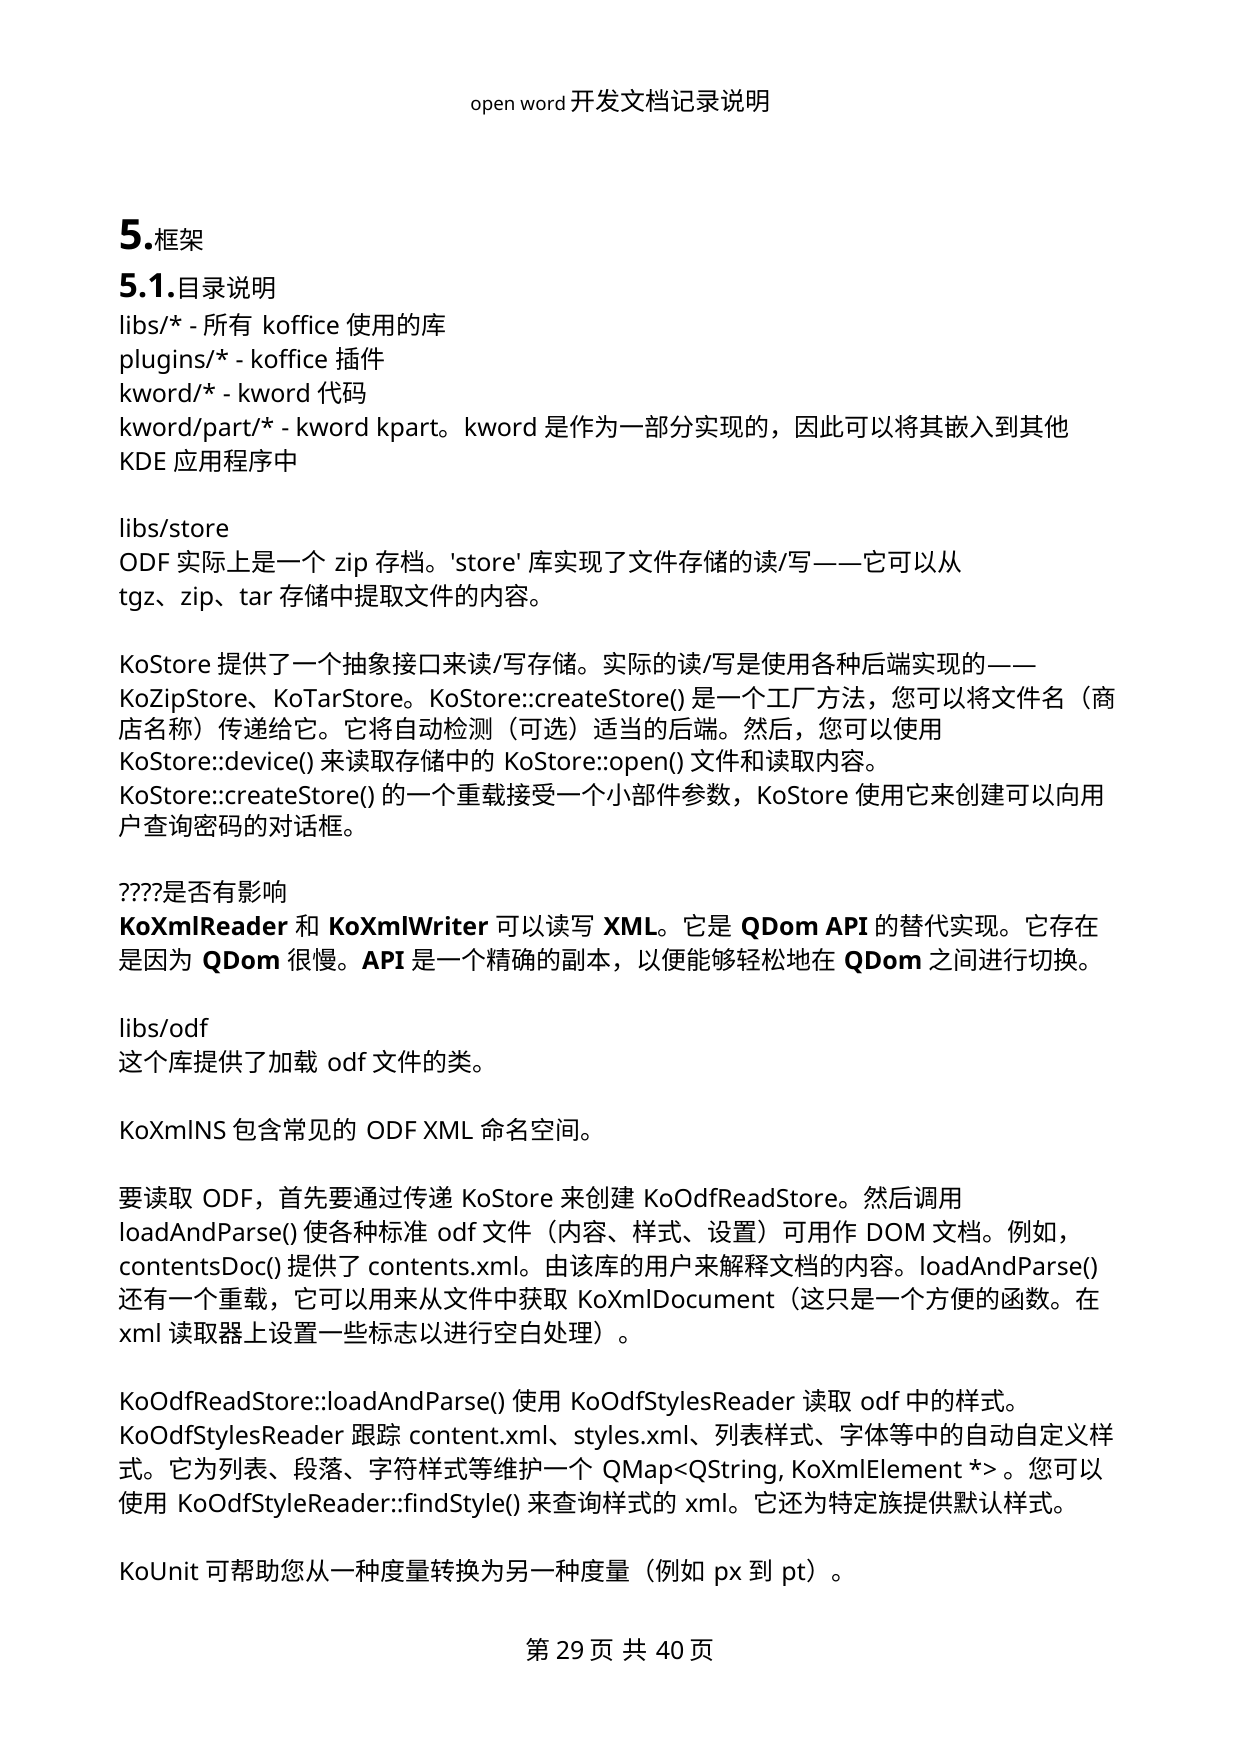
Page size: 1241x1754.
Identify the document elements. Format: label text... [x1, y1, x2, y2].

text libs/store [119, 511, 1121, 545]
text kword/* - kword 代码 [119, 376, 1121, 409]
text 这个库提供了加载 odf 文件的类。 [119, 1045, 1121, 1079]
text libs/odf [119, 1011, 1121, 1045]
text KoXmlReader 和 KoXmlWriter 可以读写 XML。它是 QDom API 的替代实现。它存在是因为 QDom 很慢。API 是一个精确的副本，以便能够轻松地在 QDom 之间进行切换。 [119, 909, 1121, 977]
subtitle 框架 [119, 205, 1121, 262]
text 要读取 ODF，首先要通过传递 KoStore 来创建 KoOdfReadStore。然后调用 loadAndParse() 使各种标准 odf 文件（内容、样式、设置）可用作 DOM 文档。例如，contentsDoc() 提供了contents.xml。由该库的用户来解释文档的内容。loadAndParse() 还有一个重载，它可以用来从文件中获取 KoXmlDocument（这只是一个方便的函数。在 xml 读取器上设置一些标志以进行空白处理）。 [119, 1181, 1121, 1350]
text kword/part/* - kword kpart。kword 是作为一部分实现的，因此可以将其嵌入到其他 KDE 应用程序中 [119, 409, 1121, 477]
text KoStore 提供了一个抽象接口来读/写存储。实际的读/写是使用各种后端实现的——KoZipStore、KoTarStore。KoStore::createStore() 是一个工厂方法，您可以将文件名（商店名称）传递给它。它将自动检测（可选）适当的后端。然后，您可以使用 KoStore::device() 来读取存储中的 KoStore::open() 文件和读取内容。KoStore::createStore() 的一个重载接受一个小部件参数，KoStore 使用它来创建可以向用户查询密码的对话框。 [119, 647, 1121, 841]
text KoOdfReadStore::loadAndParse() 使用 KoOdfStylesReader 读取 odf 中的样式。KoOdfStylesReader 跟踪 content.xml、styles.xml、列表样式、字体等中的自动自定义样式。它为列表、段落、字符样式等维护一个 QMap<QString, KoXmlElement *> 。您可以使用 KoOdfStyleReader::findStyle() 来查询样式的 xml。它还为特定族提供默认样式。 [119, 1384, 1121, 1520]
text ODF 实际上是一个 zip 存档。'store' 库实现了文件存储的读/写——它可以从 tgz、zip、tar 存储中提取文件的内容。 [119, 545, 1121, 613]
text plugins/* - koffice 插件 [119, 342, 1121, 376]
text ????是否有影响 [119, 875, 1121, 909]
text libs/* - 所有 koffice 使用的库 [119, 308, 1121, 342]
subtitle 目录说明 [119, 262, 1121, 308]
text KoXmlNS 包含常见的 ODF XML 命名空间。 [119, 1113, 1121, 1147]
text KoUnit 可帮助您从一种度量转换为另一种度量（例如 px 到 pt）。 [119, 1554, 1121, 1588]
